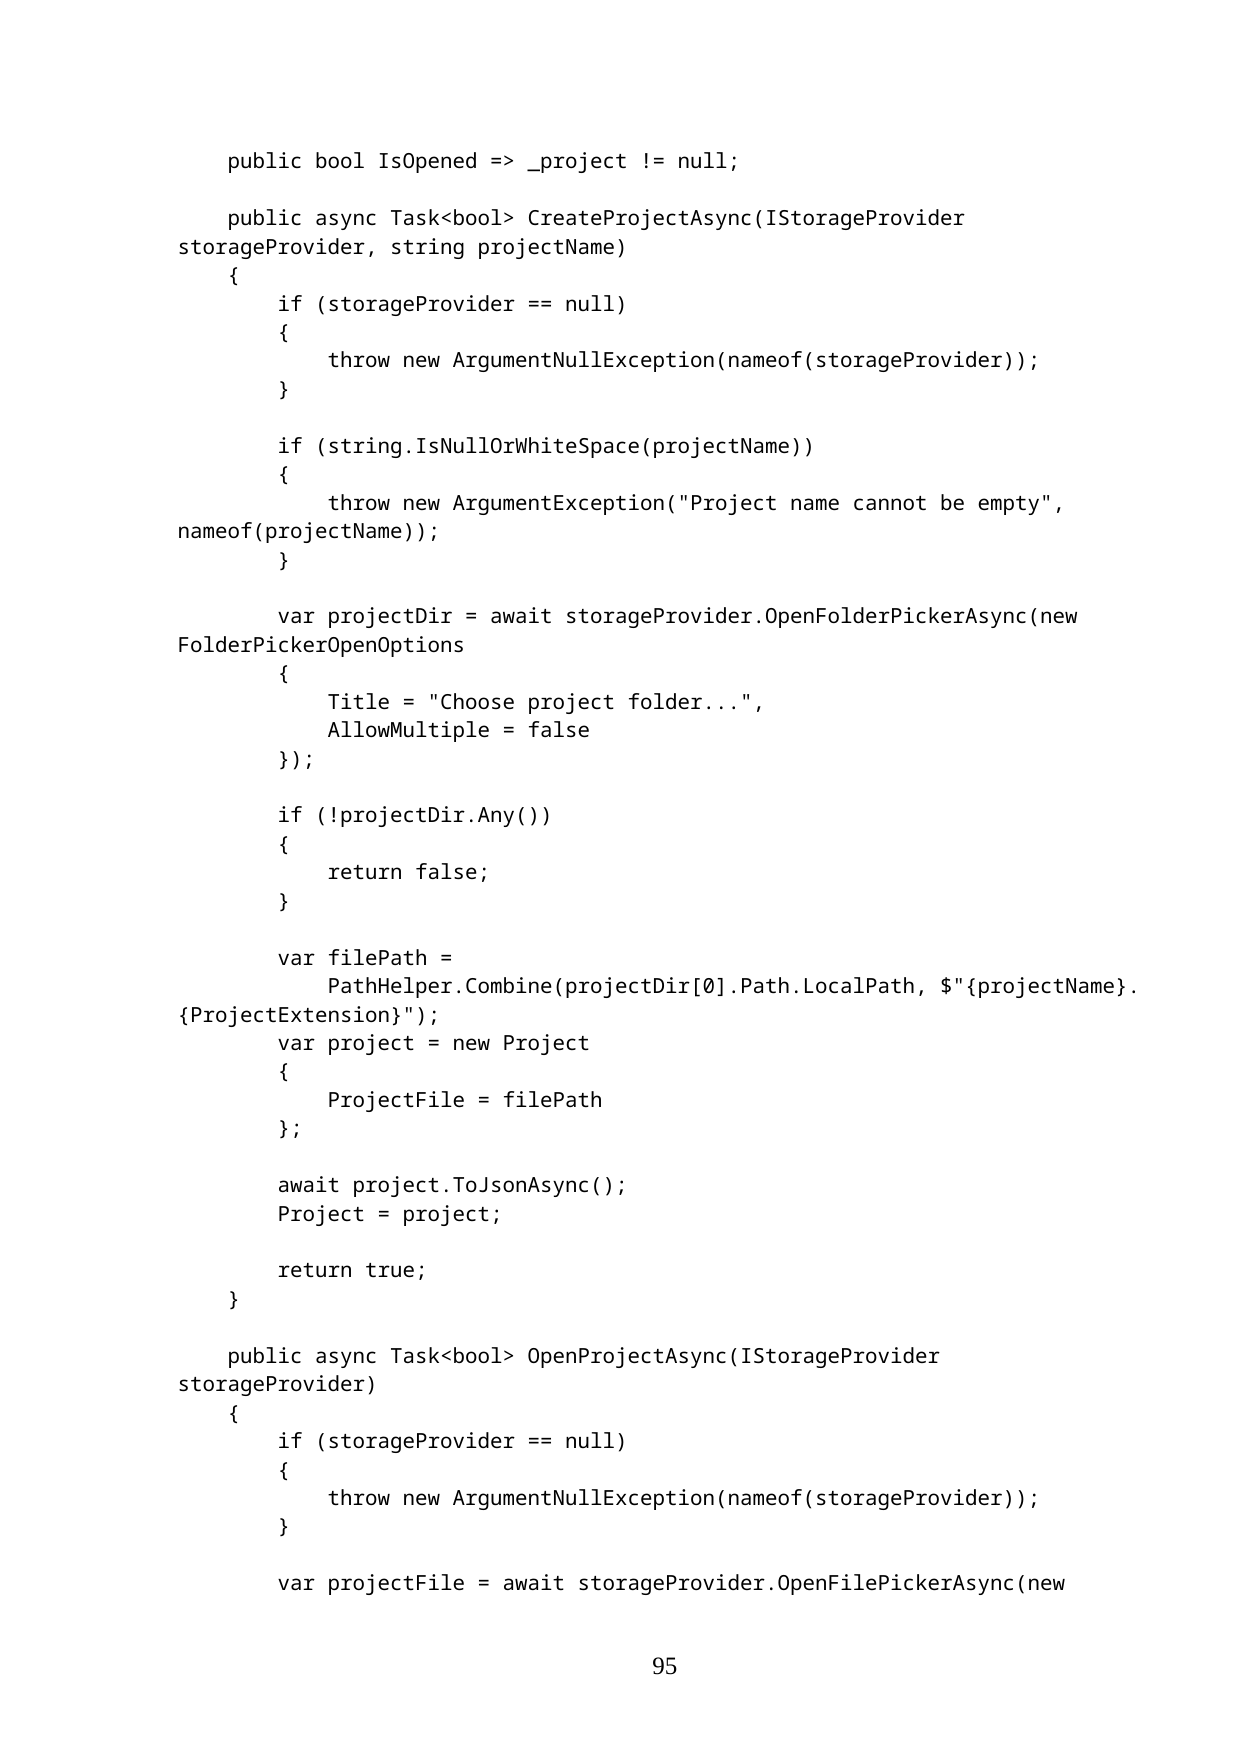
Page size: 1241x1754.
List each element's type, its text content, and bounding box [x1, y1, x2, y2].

table_header public bool IsOpened => _project != null; public async Task<bool> CreateProjectAsync(IStorageProvider storageProvider, string projectName) { if (storageProvider == null) { throw new ArgumentNullException(nameof(storageProvider)); } if (string.IsNullOrWhiteSpace(projectName)) { throw new ArgumentException("Project name cannot be empty", nameof(projectName)); } var projectDir = await storageProvider.OpenFolderPickerAsync(new FolderPickerOpenOptions { Title = "Choose project folder...", AllowMultiple = false }); if (!projectDir.Any()) { return false; } var filePath = PathHelper.Combine(projectDir[0].Path.LocalPath, $"{projectName}.{ProjectExtension}"); var project = new Project { ProjectFile = filePath }; await project.ToJsonAsync(); Project = project; return true; } public async Task<bool> OpenProjectAsync(IStorageProvider storageProvider) { if (storageProvider == null) { throw new ArgumentNullException(nameof(storageProvider)); } var projectFile = await storageProvider.OpenFilePickerAsync(new [177, 118, 1152, 1597]
